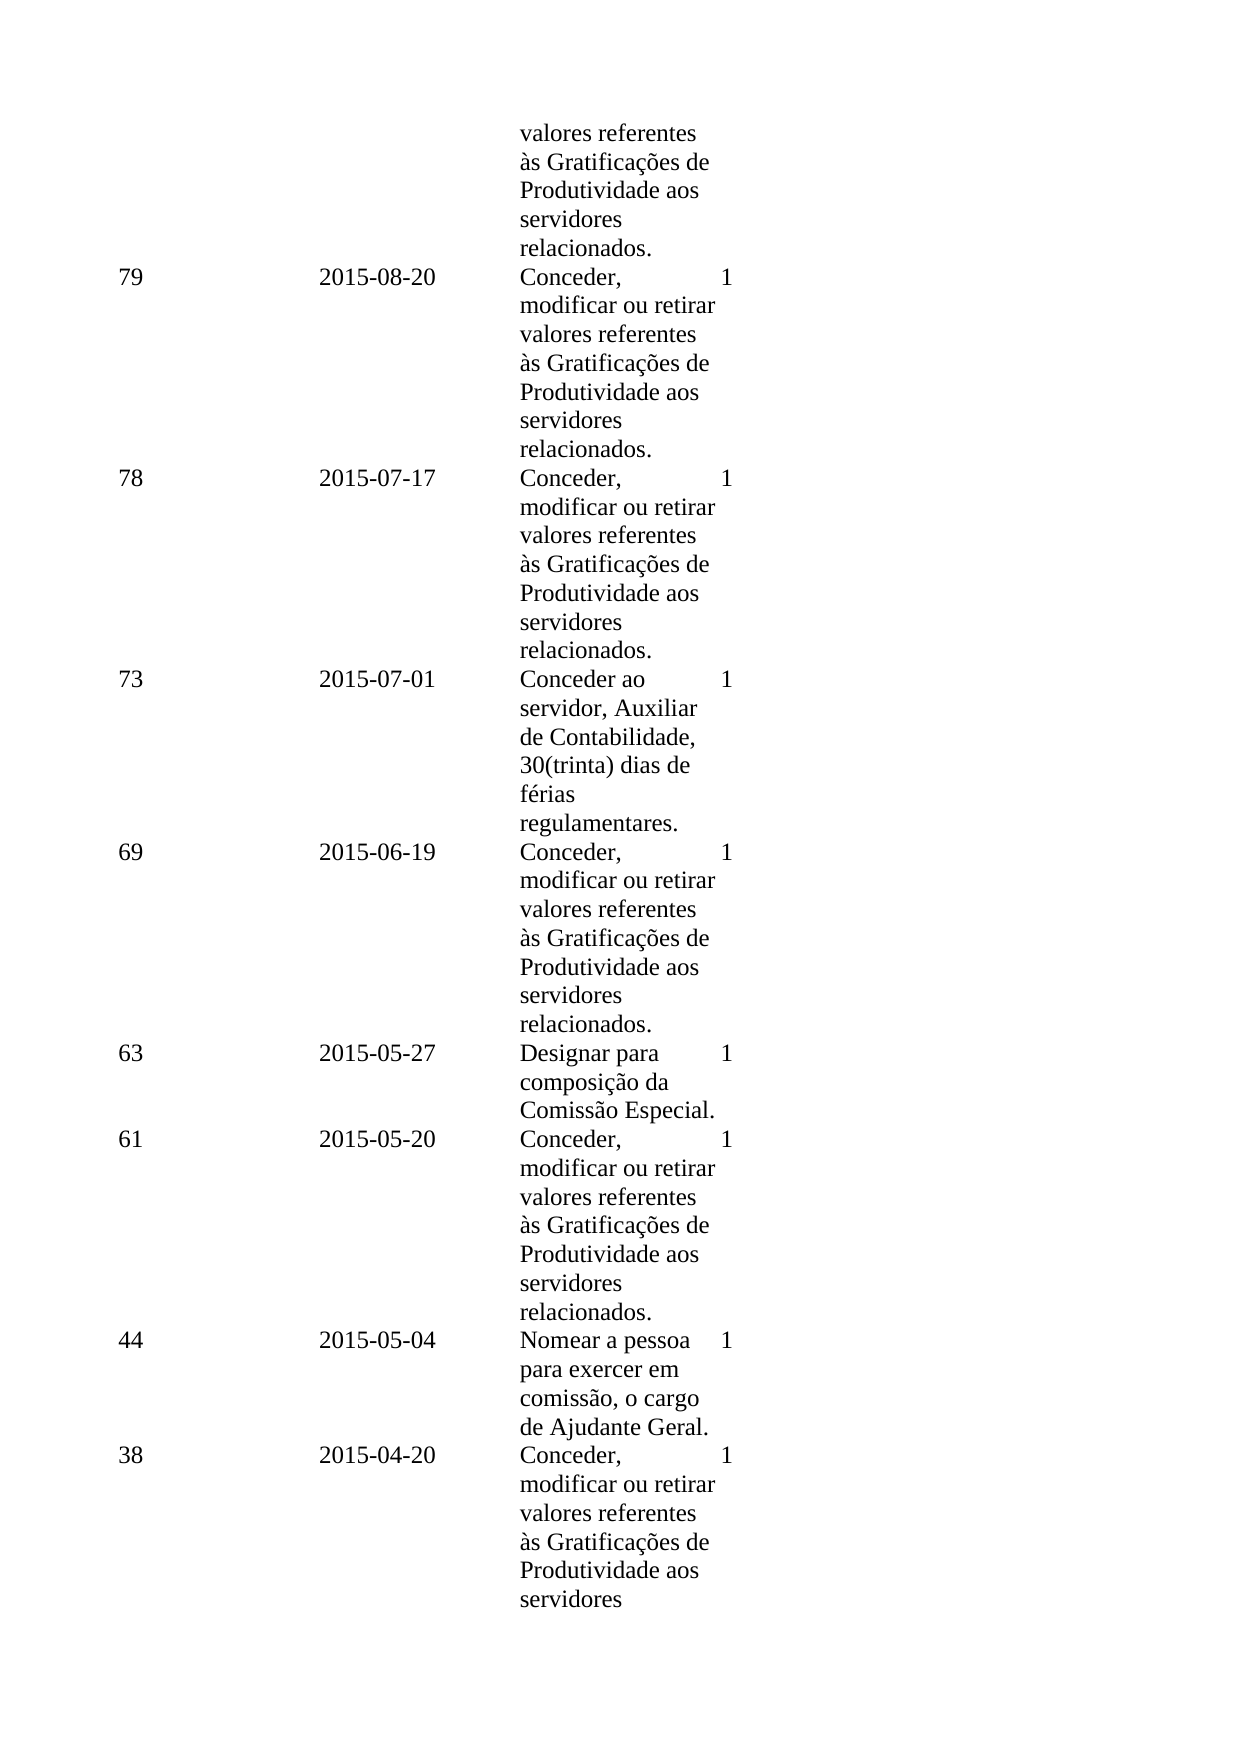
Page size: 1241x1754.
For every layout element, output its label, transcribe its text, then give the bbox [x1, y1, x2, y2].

table_cell 1 [720, 837, 921, 1038]
table_cell [921, 837, 1122, 1038]
table_cell 44 [118, 1326, 319, 1441]
table_cell [921, 1038, 1122, 1124]
table_cell 61 [118, 1124, 319, 1326]
table_cell [720, 118, 921, 262]
table_cell 1 [720, 1326, 921, 1441]
table_cell Conceder, modificar ou retirar valores referentes às Gratificações de Produtividade aos servidores relacionados. [520, 463, 720, 664]
table_cell [921, 118, 1122, 262]
table_cell [921, 1124, 1122, 1326]
table_cell 2015-06-19 [319, 837, 519, 1038]
table_cell valores referentes às Gratificações de Produtividade aos servidores relacionados. [520, 118, 720, 262]
table_cell 2015-05-27 [319, 1038, 519, 1124]
table_cell 2015-04-20 [319, 1441, 519, 1613]
table_cell 79 [118, 262, 319, 463]
table_cell 69 [118, 837, 319, 1038]
table_cell Conceder, modificar ou retirar valores referentes às Gratificações de Produtividade aos servidores relacionados. [520, 837, 720, 1038]
table_cell Conceder, modificar ou retirar valores referentes às Gratificações de Produtividade aos servidores relacionados. [520, 1124, 720, 1326]
table_cell 2015-08-20 [319, 262, 519, 463]
table_cell Designar para composição da Comissão Especial. [520, 1038, 720, 1124]
table_cell [118, 118, 319, 262]
table_cell 2015-05-20 [319, 1124, 519, 1326]
table_cell Conceder ao servidor, Auxiliar de Contabilidade, 30(trinta) dias de férias regulamentares. [520, 664, 720, 837]
table_cell 78 [118, 463, 319, 664]
table_cell 1 [720, 1124, 921, 1326]
table_cell 38 [118, 1441, 319, 1613]
table_cell 73 [118, 664, 319, 837]
table_cell Conceder, modificar ou retirar valores referentes às Gratificações de Produtividade aos servidores [520, 1441, 720, 1613]
table_cell 1 [720, 1441, 921, 1613]
table_cell Nomear a pessoa para exercer em comissão, o cargo de Ajudante Geral. [520, 1326, 720, 1441]
table_cell [921, 262, 1122, 463]
table_cell [319, 118, 519, 262]
table_cell 1 [720, 262, 921, 463]
table_cell 1 [720, 1038, 921, 1124]
table_cell [921, 1326, 1122, 1441]
table_cell 1 [720, 463, 921, 664]
table_cell 63 [118, 1038, 319, 1124]
table_cell 1 [720, 664, 921, 837]
table_cell 2015-07-01 [319, 664, 519, 837]
table_cell Conceder, modificar ou retirar valores referentes às Gratificações de Produtividade aos servidores relacionados. [520, 262, 720, 463]
table_cell [921, 664, 1122, 837]
table_cell [921, 1441, 1122, 1613]
table_cell 2015-05-04 [319, 1326, 519, 1441]
table_cell 2015-07-17 [319, 463, 519, 664]
table_cell [921, 463, 1122, 664]
